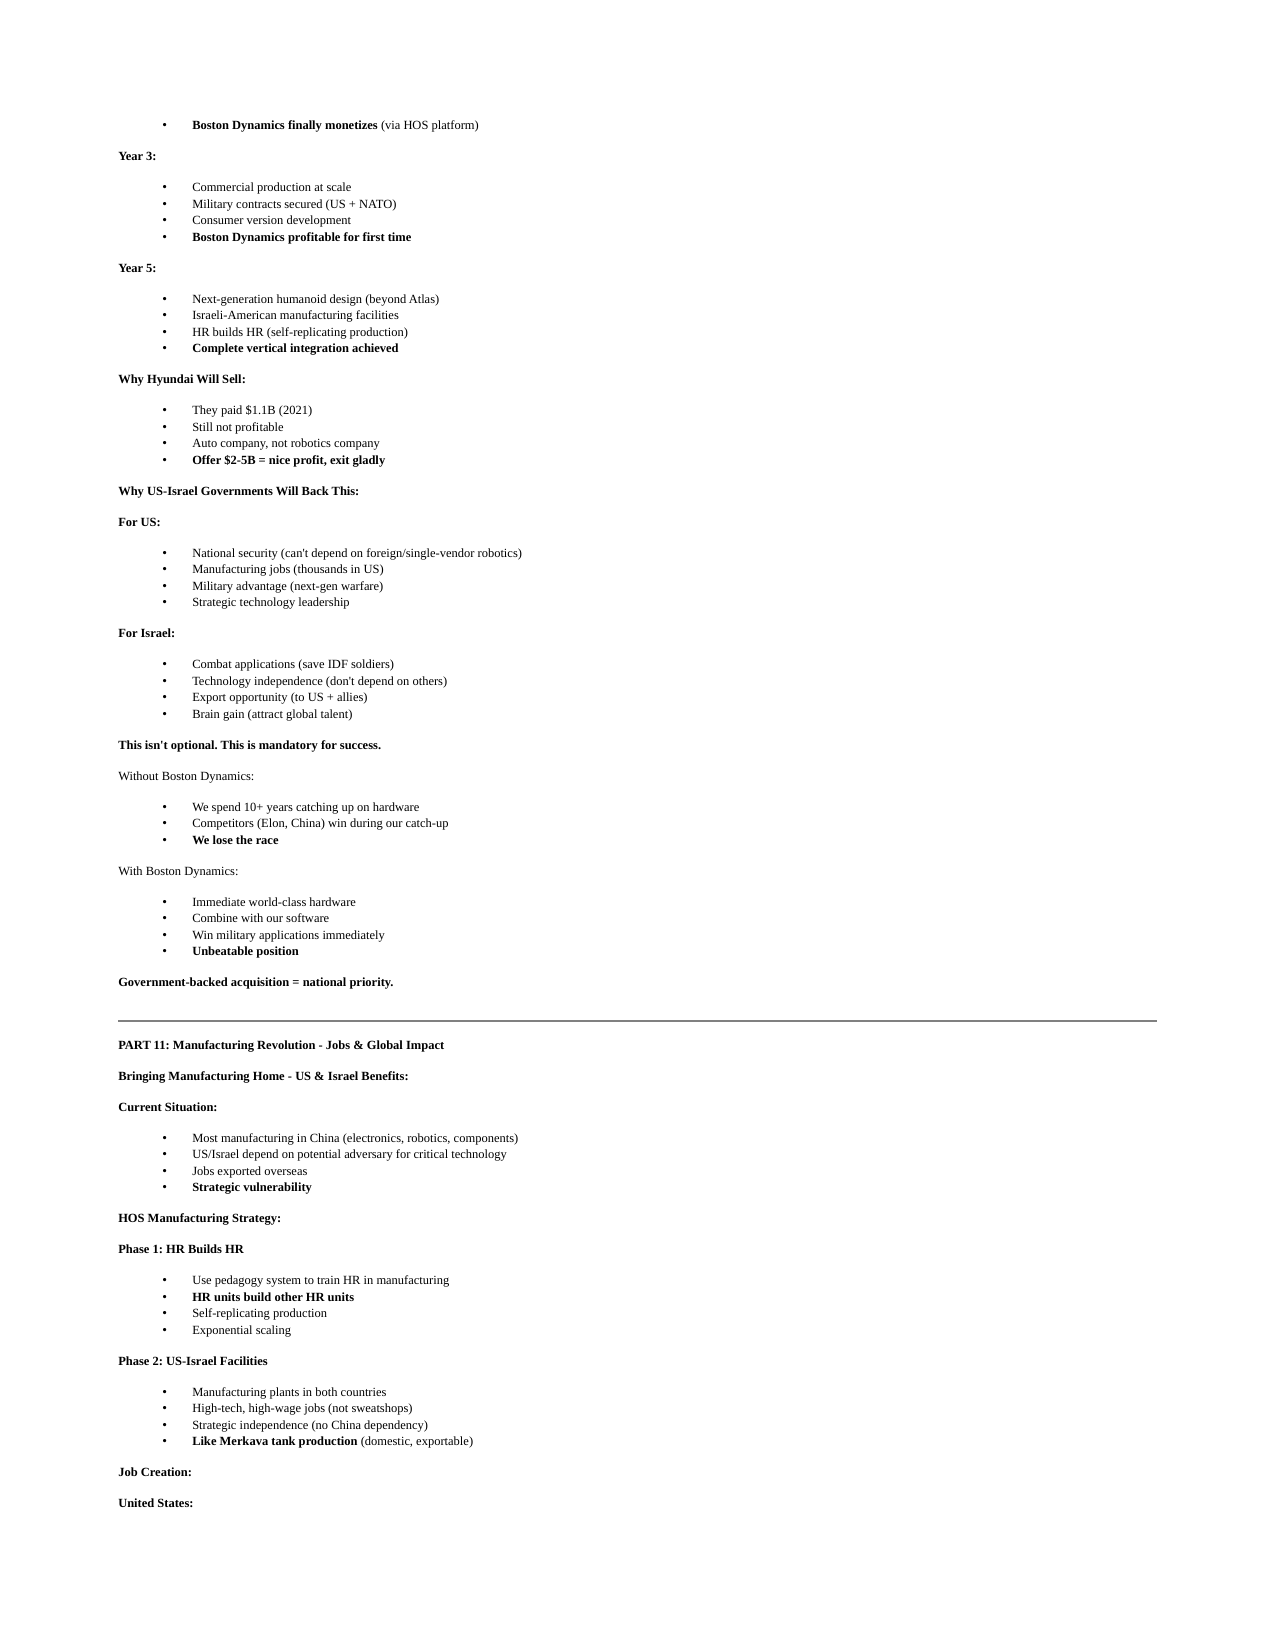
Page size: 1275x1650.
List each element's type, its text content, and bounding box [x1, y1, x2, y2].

list Strategic technology leadership [162, 595, 1157, 609]
list Combat applications (save IDF soldiers) [162, 657, 1157, 671]
list Unbeatable position [162, 944, 1157, 958]
list Strategic independence (no China dependency) [162, 1417, 1157, 1432]
text United States: [118, 1496, 1157, 1510]
list Technology independence (don't depend on others) [162, 673, 1157, 688]
list Commercial production at scale [162, 180, 1157, 194]
list Immediate world-class hardware [162, 894, 1157, 909]
list Military advantage (next-gen warfare) [162, 578, 1157, 593]
text This isn't optional. This is mandatory for success. [118, 737, 1157, 752]
list Strategic vulnerability [162, 1180, 1157, 1194]
text Current Situation: [118, 1099, 1157, 1114]
subtitle PART 11: Manufacturing Revolution - Jobs & Global Impact [118, 1037, 1157, 1052]
text Government-backed acquisition = national priority. [118, 975, 1157, 989]
list Boston Dynamics finally monetizes (via HOS platform) [162, 118, 1157, 132]
text Year 5: [118, 261, 1157, 275]
text HOS Manufacturing Strategy: [118, 1211, 1157, 1225]
list Complete vertical integration achieved [162, 341, 1157, 355]
list They paid $1.1B (2021) [162, 403, 1157, 417]
list Win military applications immediately [162, 927, 1157, 942]
list Manufacturing jobs (thousands in US) [162, 562, 1157, 576]
list HR units build other HR units [162, 1289, 1157, 1304]
list Military contracts secured (US + NATO) [162, 197, 1157, 211]
list Auto company, not robotics company [162, 436, 1157, 450]
text With Boston Dynamics: [118, 863, 1157, 878]
text Why Hyundai Will Sell: [118, 372, 1157, 386]
text Phase 1: HR Builds HR [118, 1242, 1157, 1256]
list Competitors (Elon, China) win during our catch-up [162, 816, 1157, 830]
list We spend 10+ years catching up on hardware [162, 799, 1157, 814]
text For Israel: [118, 626, 1157, 640]
list Next-generation humanoid design (beyond Atlas) [162, 292, 1157, 306]
list We lose the race [162, 832, 1157, 847]
list High-tech, high-wage jobs (not sweatshops) [162, 1401, 1157, 1415]
text Job Creation: [118, 1465, 1157, 1479]
list Boston Dynamics profitable for first time [162, 229, 1157, 244]
list Most manufacturing in China (electronics, robotics, components) [162, 1131, 1157, 1145]
list Combine with our software [162, 911, 1157, 925]
text Year 3: [118, 149, 1157, 163]
list Use pedagogy system to train HR in manufacturing [162, 1273, 1157, 1287]
list Export opportunity (to US + allies) [162, 690, 1157, 704]
text For US: [118, 514, 1157, 529]
list Consumer version development [162, 213, 1157, 227]
list Manufacturing plants in both countries [162, 1384, 1157, 1399]
list Like Merkava tank production (domestic, exportable) [162, 1434, 1157, 1448]
list National security (can't depend on foreign/single-vendor robotics) [162, 546, 1157, 560]
list Self-replicating production [162, 1306, 1157, 1320]
text Phase 2: US-Israel Facilities [118, 1353, 1157, 1368]
list Israeli-American manufacturing facilities [162, 308, 1157, 322]
list Jobs exported overseas [162, 1163, 1157, 1178]
list HR builds HR (self-replicating production) [162, 324, 1157, 339]
text Bringing Manufacturing Home - US & Israel Benefits: [118, 1068, 1157, 1083]
list Still not profitable [162, 419, 1157, 434]
list US/Israel depend on potential adversary for critical technology [162, 1147, 1157, 1161]
list Offer $2-5B = nice profit, exit gladly [162, 452, 1157, 467]
list Exponential scaling [162, 1322, 1157, 1337]
text Without Boston Dynamics: [118, 768, 1157, 783]
list Brain gain (attract global talent) [162, 706, 1157, 721]
text Why US-Israel Governments Will Back This: [118, 483, 1157, 498]
